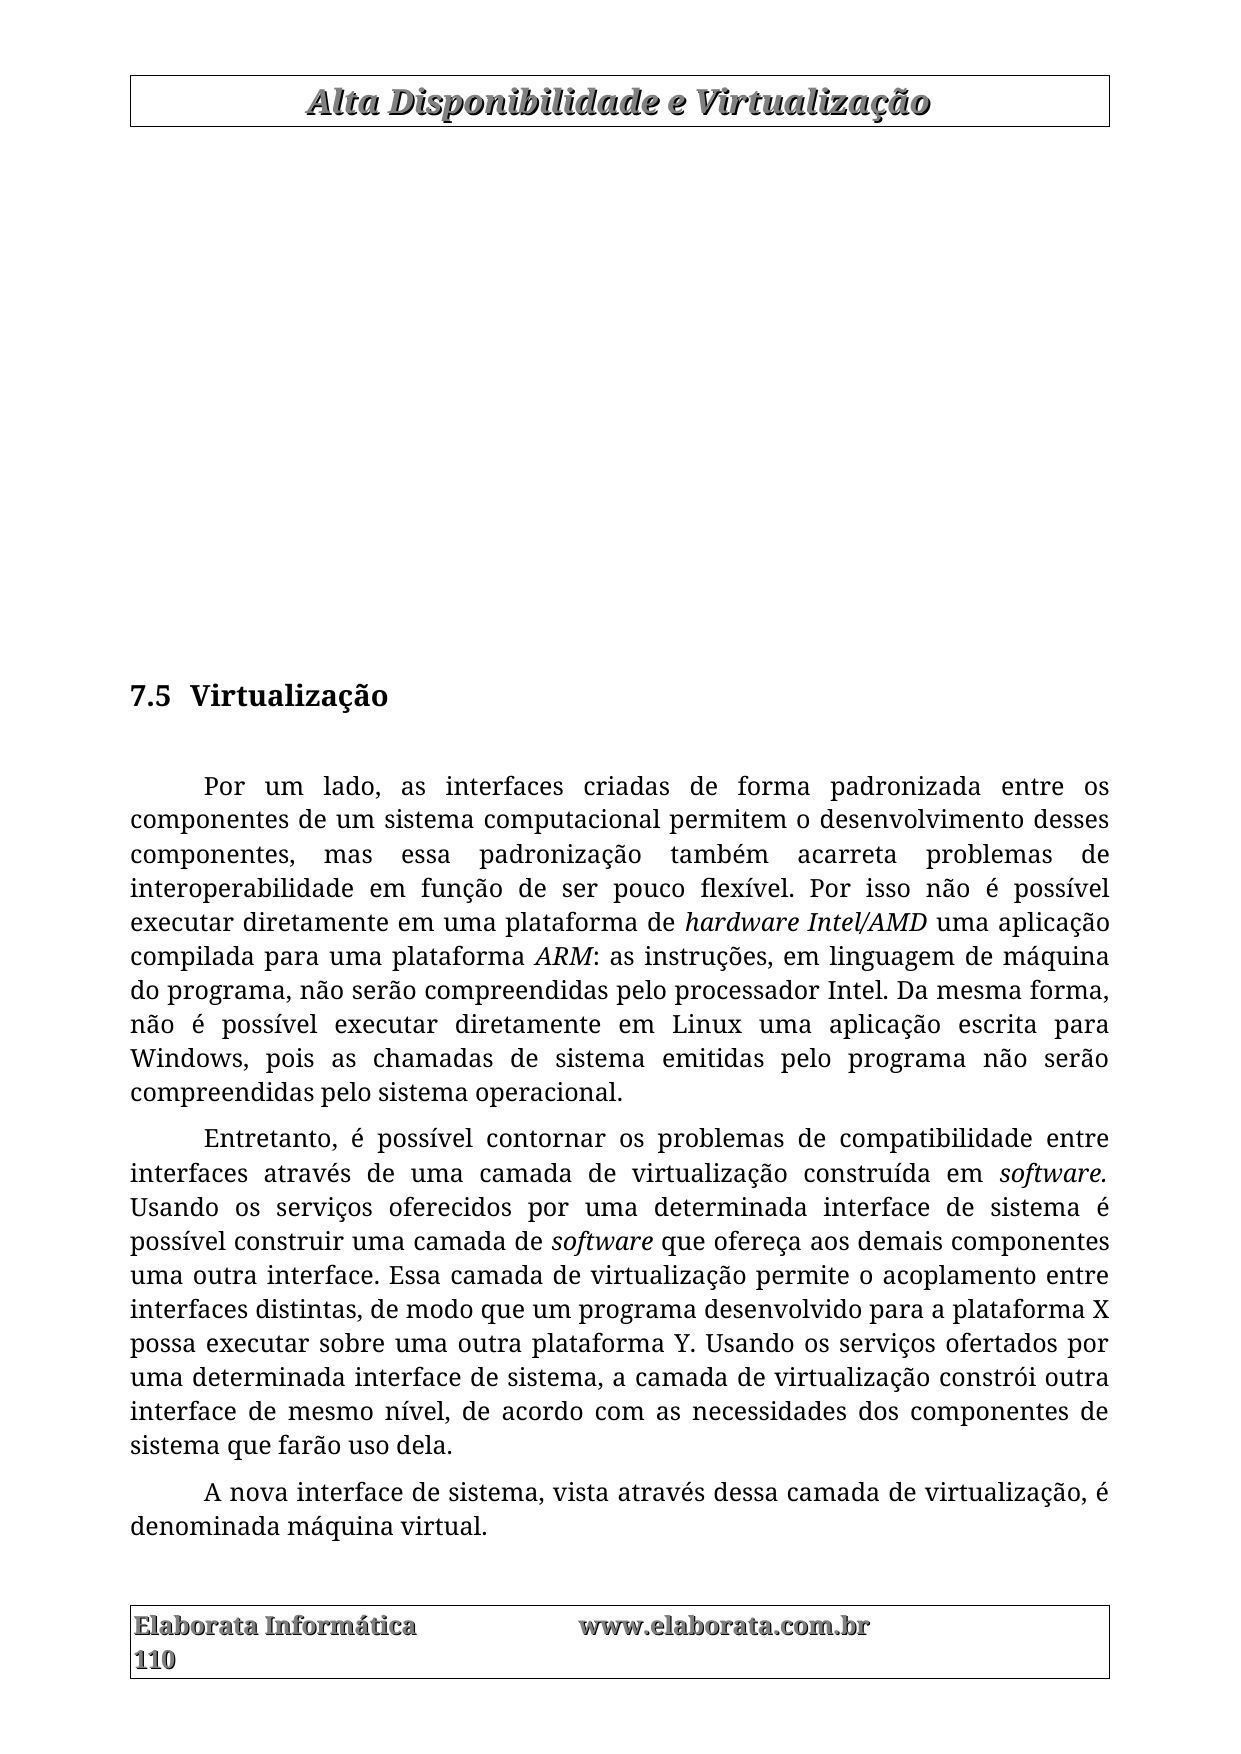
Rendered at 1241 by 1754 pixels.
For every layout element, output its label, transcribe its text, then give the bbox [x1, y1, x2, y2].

text A nova interface de sistema, vista através dessa camada de virtualização, é denominada máquina virtual. [130, 1474, 1110, 1542]
text Entretanto, é possível contornar os problemas de compatibilidade entre interfaces através de uma camada de virtualização construída em software. Usando os serviços oferecidos por uma determinada interface de sistema é possível construir uma camada de software que ofereça aos demais componentes uma outra interface. Essa camada de virtualização permite o acoplamento entre interfaces distintas, de modo que um programa desenvolvido para a plataforma X possa executar sobre uma outra plataforma Y. Usando os serviços ofertados por uma determinada interface de sistema, a camada de virtualização constrói outra interface de mesmo nível, de acordo com as necessidades dos componentes de sistema que farão uso dela. [130, 1121, 1110, 1462]
text Por um lado, as interfaces criadas de forma padronizada entre os componentes de um sistema computacional permitem o desenvolvimento desses componentes, mas essa padronização também acarreta problemas de interoperabilidade em função de ser pouco flexível. Por isso não é possível executar diretamente em uma plataforma de hardware Intel/AMD uma aplicação compilada para uma plataforma ARM: as instruções, em linguagem de máquina do programa, não serão compreendidas pelo processador Intel. Da mesma forma, não é possível executar diretamente em Linux uma aplicação escrita para Windows, pois as chamadas de sistema emitidas pelo programa não serão compreendidas pelo sistema operacional. [130, 768, 1110, 1109]
subtitle Virtualização [130, 676, 1110, 715]
